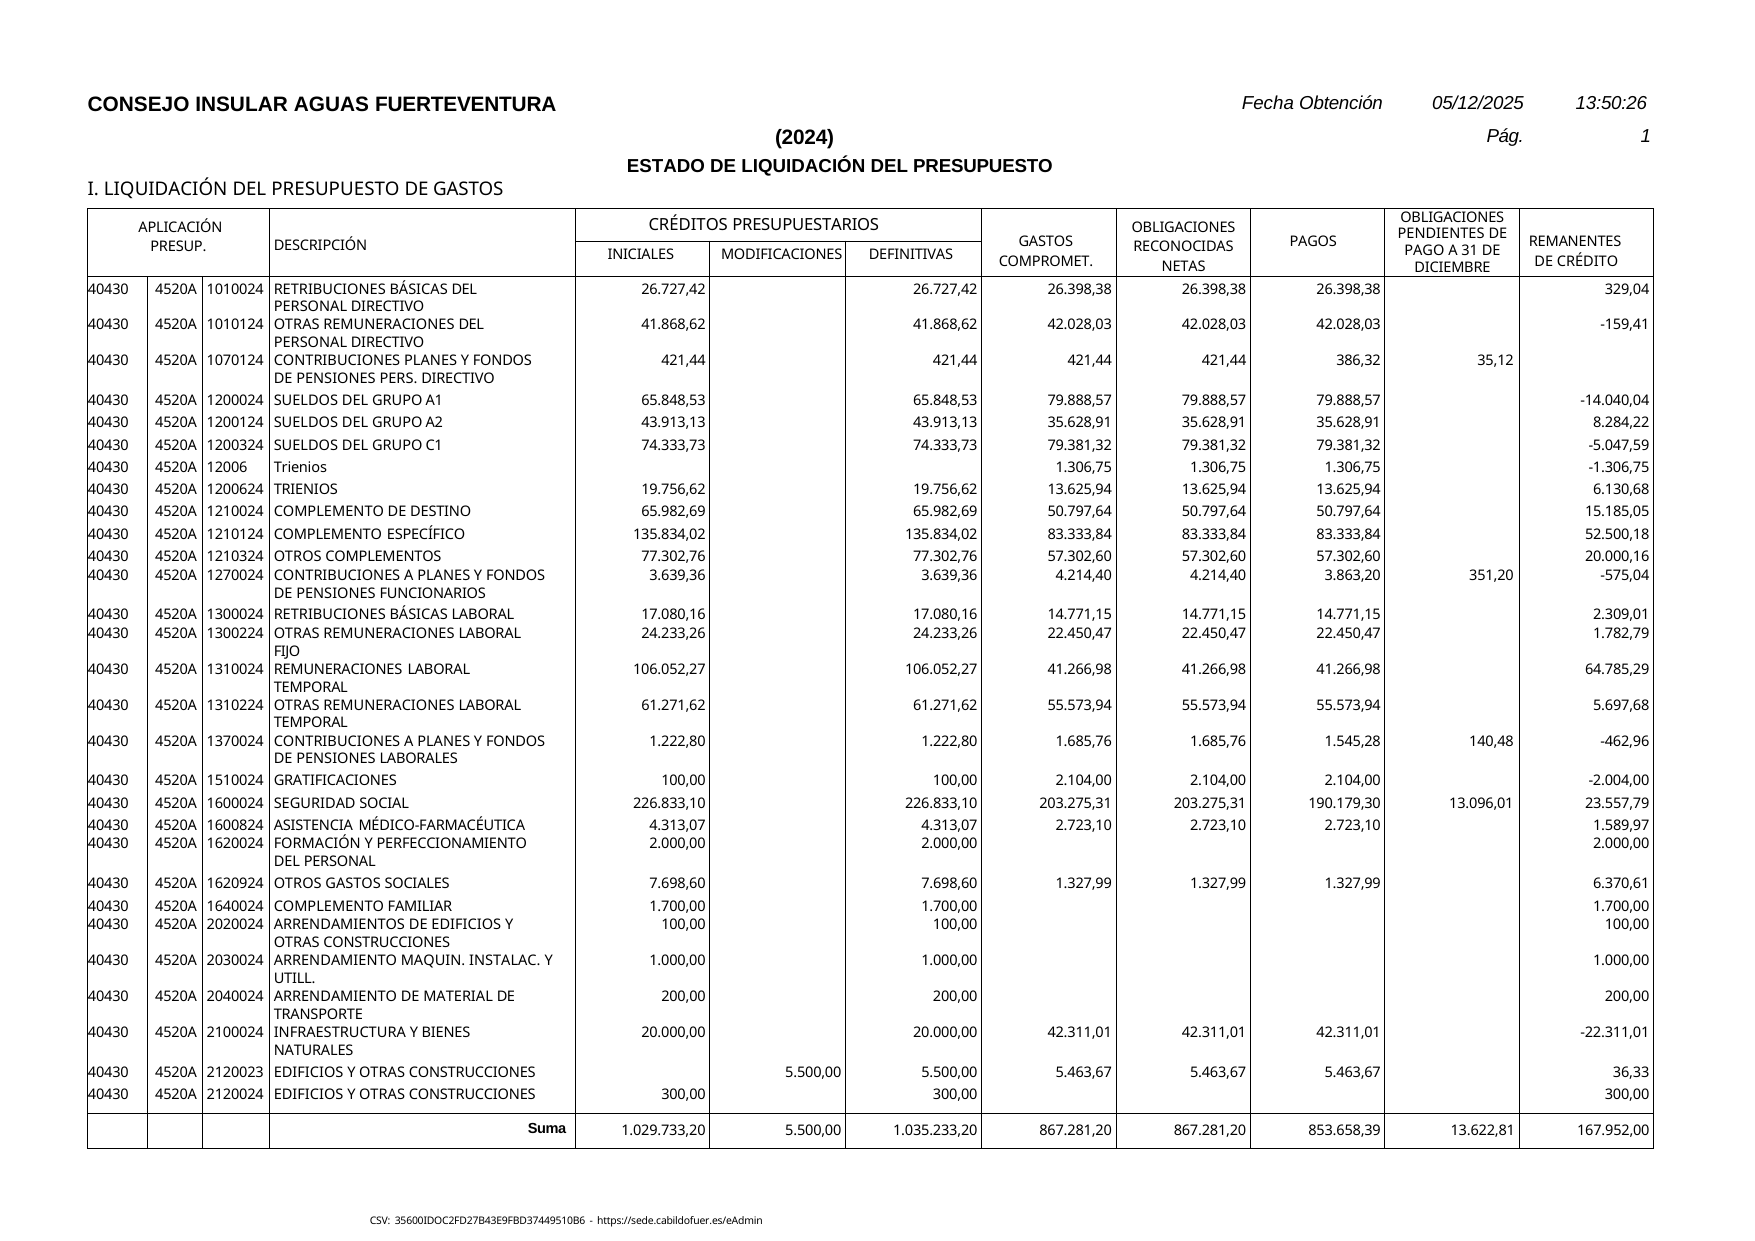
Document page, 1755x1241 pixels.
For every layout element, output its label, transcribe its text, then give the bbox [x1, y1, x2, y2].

table_cell 20.000,00 [846, 1025, 981, 1042]
table_cell 2120023 [203, 1060, 269, 1081]
table_cell [982, 915, 1116, 935]
table_cell 4520A [148, 476, 202, 499]
table_cell [1385, 1007, 1519, 1024]
table_cell 4.214,40 [982, 566, 1116, 585]
table_cell 15.185,05 [1520, 499, 1653, 521]
table_cell 4520A [148, 499, 202, 521]
table_cell 65.982,69 [576, 499, 709, 521]
table_cell [846, 971, 981, 989]
table_cell [710, 915, 845, 935]
table_cell 4520A [148, 790, 202, 812]
table_cell [982, 585, 1116, 603]
table_cell 83.333,84 [1251, 521, 1384, 543]
table_cell [982, 835, 1116, 854]
table_cell 2.723,10 [1251, 813, 1384, 835]
table_cell 1370024 [203, 733, 269, 751]
table_cell -575,04 [1520, 566, 1653, 585]
table_cell 1070124 [203, 353, 269, 371]
table_cell 867.281,20 [982, 1114, 1116, 1148]
table_cell [1520, 371, 1653, 388]
table_cell 4520A [148, 521, 202, 543]
table_cell 19.756,62 [576, 476, 709, 499]
table_cell [1520, 644, 1653, 661]
table_cell [203, 679, 269, 697]
table_cell 1.545,28 [1251, 733, 1384, 751]
table_cell ARRENDAMIENTO DE MATERIAL DE [270, 989, 575, 1007]
table_cell [1251, 835, 1384, 854]
table_cell 1.306,75 [1117, 454, 1250, 476]
table_cell [1520, 971, 1653, 989]
table_cell OTRAS REMUNERACIONES DEL [270, 317, 575, 335]
table_cell 35.628,91 [1117, 409, 1250, 432]
table_cell [88, 335, 147, 353]
table_cell OTRAS REMUNERACIONES LABORAL [270, 697, 575, 715]
table_cell [846, 371, 981, 388]
table_cell 40430 [88, 543, 147, 566]
table_cell [1385, 854, 1519, 872]
table_cell 1.327,99 [1117, 872, 1250, 893]
table_cell 41.868,62 [846, 317, 981, 335]
table_cell [1520, 1007, 1653, 1024]
table_cell 23.557,79 [1520, 790, 1653, 812]
table_cell 6.370,61 [1520, 872, 1653, 893]
table_cell [1520, 1043, 1653, 1060]
table_cell 41.868,62 [576, 317, 709, 335]
table_cell [1117, 585, 1250, 603]
table_cell [846, 751, 981, 769]
table_cell 3.863,20 [1251, 566, 1384, 585]
table_cell 1.589,97 [1520, 813, 1653, 835]
table_cell 140,48 [1385, 733, 1519, 751]
table_cell 35.628,91 [1251, 409, 1384, 432]
table_cell [846, 935, 981, 953]
table_cell 1200024 [203, 389, 269, 409]
table_cell [1385, 454, 1519, 476]
table_cell [1520, 751, 1653, 769]
table_cell [710, 953, 845, 971]
table_cell 1210024 [203, 499, 269, 521]
table_cell [710, 733, 845, 751]
table_cell 1310224 [203, 697, 269, 715]
table_cell 77.302,76 [576, 543, 709, 566]
table_cell -462,96 [1520, 733, 1653, 751]
table_cell 4520A [148, 953, 202, 971]
table_cell [1251, 299, 1384, 317]
table_cell [710, 971, 845, 989]
table_cell [846, 1007, 981, 1024]
table_cell [1251, 893, 1384, 915]
table_cell EDIFICIOS Y OTRAS CONSTRUCCIONES [270, 1060, 575, 1081]
table_cell -5.047,59 [1520, 432, 1653, 454]
table_cell [710, 317, 845, 335]
table_cell [1385, 624, 1519, 643]
table_cell 8.284,22 [1520, 409, 1653, 432]
table_header CRÉDITOS PRESUPUESTARIOS [576, 209, 981, 241]
table_cell [1385, 521, 1519, 543]
table_cell INFRAESTRUCTURA Y BIENES [270, 1025, 575, 1042]
table_cell 4520A [148, 661, 202, 679]
table_cell [88, 299, 147, 317]
table_cell FORMACIÓN Y PERFECCIONAMIENTO [270, 835, 575, 854]
table_cell [148, 1114, 202, 1148]
table_cell 1270024 [203, 566, 269, 585]
table_cell [88, 935, 147, 953]
table_cell 19.756,62 [846, 476, 981, 499]
table_cell [148, 335, 202, 353]
table_cell 40430 [88, 769, 147, 790]
table_cell [1251, 644, 1384, 661]
table_cell RETRIBUCIONES BÁSICAS LABORAL [270, 603, 575, 624]
table_cell [1251, 915, 1384, 935]
table_cell [982, 1081, 1116, 1113]
table_cell [1385, 751, 1519, 769]
table_cell 1300224 [203, 624, 269, 643]
table_cell 43.913,13 [576, 409, 709, 432]
table_cell 17.080,16 [846, 603, 981, 624]
table_cell 4520A [148, 1081, 202, 1113]
table_cell DEFINITIVAS [846, 242, 981, 276]
table_cell [710, 585, 845, 603]
table_cell 40430 [88, 603, 147, 624]
table_cell [1251, 335, 1384, 353]
table_cell [1117, 1007, 1250, 1024]
table_cell 79.888,57 [1117, 389, 1250, 409]
table_cell [1117, 335, 1250, 353]
table_cell [710, 697, 845, 715]
table_cell [88, 585, 147, 603]
table_cell [576, 1060, 709, 1081]
table_cell 13.096,01 [1385, 790, 1519, 812]
table_cell [710, 432, 845, 454]
table_cell 40430 [88, 566, 147, 585]
table_cell 65.848,53 [576, 389, 709, 409]
table_cell 40430 [88, 317, 147, 335]
table_cell 421,44 [576, 353, 709, 371]
table_cell 40430 [88, 432, 147, 454]
table_cell 386,32 [1251, 353, 1384, 371]
table_cell 1640024 [203, 893, 269, 915]
table_cell 1.782,79 [1520, 624, 1653, 643]
table_header OBLIGACIONES RECONOCIDAS NETAS [1117, 209, 1250, 276]
table_cell [1251, 935, 1384, 953]
table_cell 3.639,36 [846, 566, 981, 585]
table_cell 1.685,76 [1117, 733, 1250, 751]
table_cell [710, 409, 845, 432]
table_cell 35.628,91 [982, 409, 1116, 432]
table_cell [576, 971, 709, 989]
table_cell [1117, 1081, 1250, 1113]
table_cell DE PENSIONES FUNCIONARIOS [270, 585, 575, 603]
table_cell [710, 872, 845, 893]
table_cell [1520, 353, 1653, 371]
table_cell [710, 476, 845, 499]
table_cell 1.327,99 [982, 872, 1116, 893]
table_cell [1385, 715, 1519, 733]
table_cell [1251, 953, 1384, 971]
table_cell [710, 454, 845, 476]
table_cell TEMPORAL [270, 715, 575, 733]
table_cell 22.450,47 [1117, 624, 1250, 643]
table_cell OTRAS CONSTRUCCIONES [270, 935, 575, 953]
table_cell 79.888,57 [1251, 389, 1384, 409]
table_cell SUELDOS DEL GRUPO A2 [270, 409, 575, 432]
table_cell [1385, 935, 1519, 953]
table_cell [1385, 813, 1519, 835]
table_cell [1251, 971, 1384, 989]
table_cell [576, 1007, 709, 1024]
table_cell GRATIFICACIONES [270, 769, 575, 790]
table_cell 4520A [148, 454, 202, 476]
table_cell 26.727,42 [846, 277, 981, 299]
table_cell [846, 1043, 981, 1060]
table_cell 300,00 [846, 1081, 981, 1113]
table_cell 4520A [148, 769, 202, 790]
table_header OBLIGACIONES PENDIENTES DE PAGO A 31 DE DICIEMBRE [1385, 209, 1519, 276]
table_cell 4520A [148, 603, 202, 624]
table_cell 1620024 [203, 835, 269, 854]
table_cell RETRIBUCIONES BÁSICAS DEL [270, 277, 575, 299]
table_cell 1310024 [203, 661, 269, 679]
table_cell [1385, 371, 1519, 388]
table_cell [88, 679, 147, 697]
table_cell 2.000,00 [1520, 835, 1653, 854]
table_cell [1385, 499, 1519, 521]
table_cell 22.450,47 [982, 624, 1116, 643]
table_cell 40430 [88, 813, 147, 835]
table_cell [1385, 989, 1519, 1007]
table_cell [203, 935, 269, 953]
table_cell 5.697,68 [1520, 697, 1653, 715]
table_cell [1117, 935, 1250, 953]
table_cell 50.797,64 [1117, 499, 1250, 521]
table_cell [576, 454, 709, 476]
table_cell 2.723,10 [1117, 813, 1250, 835]
table_cell 1.222,80 [576, 733, 709, 751]
table_cell -2.004,00 [1520, 769, 1653, 790]
table_cell [982, 1007, 1116, 1024]
table_cell [148, 679, 202, 697]
table_cell ARRENDAMIENTO MAQUIN. INSTALAC. Y [270, 953, 575, 971]
table_cell [1117, 893, 1250, 915]
table_cell 43.913,13 [846, 409, 981, 432]
table_cell [148, 715, 202, 733]
table_cell -1.306,75 [1520, 454, 1653, 476]
table_cell 2.000,00 [846, 835, 981, 854]
table_cell [1251, 989, 1384, 1007]
table_cell [148, 751, 202, 769]
table_cell SUELDOS DEL GRUPO C1 [270, 432, 575, 454]
table_cell 14.771,15 [982, 603, 1116, 624]
table_cell [203, 644, 269, 661]
table_cell 100,00 [1520, 915, 1653, 935]
table_cell 20.000,00 [576, 1025, 709, 1042]
table_cell [148, 644, 202, 661]
table_cell [982, 371, 1116, 388]
table_cell [710, 790, 845, 812]
table_cell 40430 [88, 409, 147, 432]
table_cell 1210324 [203, 543, 269, 566]
table_cell 1.306,75 [1251, 454, 1384, 476]
table_cell 2.104,00 [982, 769, 1116, 790]
table_cell [982, 335, 1116, 353]
table_cell [1520, 299, 1653, 317]
table_cell [982, 935, 1116, 953]
table_cell 226.833,10 [576, 790, 709, 812]
table_cell [846, 585, 981, 603]
table_cell [1117, 1043, 1250, 1060]
table_cell 351,20 [1385, 566, 1519, 585]
table_cell 22.450,47 [1251, 624, 1384, 643]
table_cell [982, 893, 1116, 915]
table_cell [1385, 893, 1519, 915]
table_cell 24.233,26 [576, 624, 709, 643]
table_cell 40430 [88, 835, 147, 854]
table_cell COMPLEMENTO DE DESTINO [270, 499, 575, 521]
table_cell 61.271,62 [576, 697, 709, 715]
table_cell OTROS COMPLEMENTOS [270, 543, 575, 566]
table_cell 42.311,01 [1251, 1025, 1384, 1042]
table_cell [710, 1043, 845, 1060]
table_cell [846, 679, 981, 697]
table_cell [1520, 679, 1653, 697]
table_cell 5.463,67 [982, 1060, 1116, 1081]
table_cell 74.333,73 [846, 432, 981, 454]
table_cell [576, 679, 709, 697]
table_cell SUELDOS DEL GRUPO A1 [270, 389, 575, 409]
table_cell CONTRIBUCIONES A PLANES Y FONDOS [270, 566, 575, 585]
table_cell 1.685,76 [982, 733, 1116, 751]
table_cell [710, 769, 845, 790]
table_cell [1385, 277, 1519, 299]
table_cell 4520A [148, 1060, 202, 1081]
table_cell 300,00 [1520, 1081, 1653, 1113]
table_cell 1600024 [203, 790, 269, 812]
table_cell 190.179,30 [1251, 790, 1384, 812]
table_cell [846, 644, 981, 661]
table_cell 4520A [148, 835, 202, 854]
table_cell 4.313,07 [576, 813, 709, 835]
table_cell 42.028,03 [1117, 317, 1250, 335]
table_cell 55.573,94 [1251, 697, 1384, 715]
table_cell INICIALES [576, 242, 709, 276]
table_cell 4520A [148, 624, 202, 643]
table_cell [88, 1007, 147, 1024]
table_cell 61.271,62 [846, 697, 981, 715]
table_cell 1.327,99 [1251, 872, 1384, 893]
table_cell 2040024 [203, 989, 269, 1007]
table_cell [1385, 644, 1519, 661]
table_cell [576, 935, 709, 953]
table_cell [1117, 679, 1250, 697]
table_cell ARRENDAMIENTOS DE EDIFICIOS Y [270, 915, 575, 935]
table_cell 52.500,18 [1520, 521, 1653, 543]
table_cell 2020024 [203, 915, 269, 935]
table_cell 853.658,39 [1251, 1114, 1384, 1148]
table_cell [203, 371, 269, 388]
table_cell 77.302,76 [846, 543, 981, 566]
table_cell [1117, 989, 1250, 1007]
table_cell 40430 [88, 893, 147, 915]
table_cell [1385, 835, 1519, 854]
table_cell [576, 751, 709, 769]
table_cell [576, 854, 709, 872]
table_cell [710, 661, 845, 679]
table_cell 4520A [148, 915, 202, 935]
table_cell [1385, 317, 1519, 335]
table_cell 4520A [148, 733, 202, 751]
table_cell 4.313,07 [846, 813, 981, 835]
table_cell [203, 1043, 269, 1060]
table_cell 2.104,00 [1251, 769, 1384, 790]
table_cell 200,00 [1520, 989, 1653, 1007]
table_cell [1251, 1043, 1384, 1060]
table_cell [1385, 661, 1519, 679]
table_cell [203, 971, 269, 989]
table_cell 74.333,73 [576, 432, 709, 454]
table_cell [1385, 603, 1519, 624]
table_cell MODIFICACIONES [710, 242, 845, 276]
table_cell 83.333,84 [1117, 521, 1250, 543]
table_cell 42.028,03 [982, 317, 1116, 335]
table_cell 40430 [88, 624, 147, 643]
table_cell [982, 953, 1116, 971]
table_cell TRIENIOS [270, 476, 575, 499]
table_cell 1.035.233,20 [846, 1114, 981, 1148]
table_cell [1251, 585, 1384, 603]
table_cell 65.848,53 [846, 389, 981, 409]
table_cell [1385, 915, 1519, 935]
table_cell 867.281,20 [1117, 1114, 1250, 1148]
table_cell [203, 335, 269, 353]
table_cell OTROS GASTOS SOCIALES [270, 872, 575, 893]
table_cell [148, 1043, 202, 1060]
table_cell [710, 813, 845, 835]
table_cell [1385, 1043, 1519, 1060]
table_cell [1385, 971, 1519, 989]
table_cell 40430 [88, 953, 147, 971]
table_cell 4520A [148, 566, 202, 585]
table_cell [1385, 409, 1519, 432]
table_cell 100,00 [846, 915, 981, 935]
table_cell [203, 751, 269, 769]
table_cell 4520A [148, 543, 202, 566]
table_cell 57.302,60 [1117, 543, 1250, 566]
table_cell 40430 [88, 353, 147, 371]
table_cell [148, 935, 202, 953]
table_cell 79.381,32 [982, 432, 1116, 454]
table_cell OTRAS REMUNERACIONES LABORAL [270, 624, 575, 643]
table_cell CONTRIBUCIONES PLANES Y FONDOS [270, 353, 575, 371]
table_cell [148, 299, 202, 317]
table_cell -22.311,01 [1520, 1025, 1653, 1042]
table_cell 40430 [88, 661, 147, 679]
table_cell 17.080,16 [576, 603, 709, 624]
table_cell 36,33 [1520, 1060, 1653, 1081]
table_cell [1251, 715, 1384, 733]
table_cell [88, 371, 147, 388]
table_cell [710, 854, 845, 872]
table_cell [1520, 715, 1653, 733]
table_cell 26.398,38 [982, 277, 1116, 299]
table_cell 106.052,27 [846, 661, 981, 679]
table_cell 200,00 [576, 989, 709, 1007]
table_cell 40430 [88, 1060, 147, 1081]
table_cell 42.311,01 [982, 1025, 1116, 1042]
table_cell 135.834,02 [576, 521, 709, 543]
table_cell 1620924 [203, 872, 269, 893]
table_cell 6.130,68 [1520, 476, 1653, 499]
table_cell [982, 971, 1116, 989]
table_cell PERSONAL DIRECTIVO [270, 299, 575, 317]
table_cell Suma [270, 1114, 575, 1148]
table_cell 65.982,69 [846, 499, 981, 521]
table_cell [710, 499, 845, 521]
table_cell 40430 [88, 454, 147, 476]
table_cell 40430 [88, 389, 147, 409]
table_cell PERSONAL DIRECTIVO [270, 335, 575, 353]
table_cell 421,44 [846, 353, 981, 371]
table_cell [576, 1043, 709, 1060]
table_cell 2.723,10 [982, 813, 1116, 835]
table_cell [710, 935, 845, 953]
table_cell [148, 971, 202, 989]
table_cell COMPLEMENTO ESPECÍFICO [270, 521, 575, 543]
table_cell 26.398,38 [1251, 277, 1384, 299]
table_cell 40430 [88, 872, 147, 893]
table_cell [982, 679, 1116, 697]
table_cell 40430 [88, 733, 147, 751]
table_cell [1251, 751, 1384, 769]
table_cell 2030024 [203, 953, 269, 971]
table_cell [148, 854, 202, 872]
table_cell [148, 371, 202, 388]
table_cell [1385, 953, 1519, 971]
table_cell 42.311,01 [1117, 1025, 1250, 1042]
table_cell [576, 644, 709, 661]
table_cell [88, 751, 147, 769]
table_cell [846, 854, 981, 872]
table_cell 203.275,31 [982, 790, 1116, 812]
table_cell [203, 299, 269, 317]
table_cell [982, 1043, 1116, 1060]
table_cell 167.952,00 [1520, 1114, 1653, 1148]
table_cell 100,00 [576, 915, 709, 935]
table_cell [710, 521, 845, 543]
table_cell [710, 1081, 845, 1113]
table_cell 40430 [88, 790, 147, 812]
table_cell [846, 454, 981, 476]
table_cell [88, 854, 147, 872]
table_cell [1385, 769, 1519, 790]
table_cell [1385, 1025, 1519, 1042]
table_cell 40430 [88, 499, 147, 521]
table_cell 226.833,10 [846, 790, 981, 812]
table_cell REMUNERACIONES LABORAL [270, 661, 575, 679]
table_cell 421,44 [1117, 353, 1250, 371]
table_cell 79.381,32 [1117, 432, 1250, 454]
table_cell [846, 299, 981, 317]
table_cell [1385, 476, 1519, 499]
table_cell 26.727,42 [576, 277, 709, 299]
table_cell [710, 644, 845, 661]
table_cell 100,00 [846, 769, 981, 790]
table_cell -159,41 [1520, 317, 1653, 335]
table_cell [710, 715, 845, 733]
table_cell 13.625,94 [982, 476, 1116, 499]
table_cell 24.233,26 [846, 624, 981, 643]
table_cell 13.625,94 [1251, 476, 1384, 499]
table_cell [710, 389, 845, 409]
table_cell 20.000,16 [1520, 543, 1653, 566]
table_cell 7.698,60 [846, 872, 981, 893]
table_cell 5.463,67 [1251, 1060, 1384, 1081]
table_cell 4520A [148, 409, 202, 432]
table_header REMANENTES DE CRÉDITO [1520, 209, 1653, 276]
table_cell [710, 566, 845, 585]
table_cell 40430 [88, 1025, 147, 1042]
table_cell [88, 1043, 147, 1060]
table_cell 4520A [148, 893, 202, 915]
table_cell [1520, 585, 1653, 603]
table_cell 14.771,15 [1251, 603, 1384, 624]
table_cell [710, 989, 845, 1007]
table_cell 41.266,98 [1117, 661, 1250, 679]
table_cell 7.698,60 [576, 872, 709, 893]
table_cell [1117, 953, 1250, 971]
table_cell 40430 [88, 915, 147, 935]
table_header DESCRIPCIÓN [270, 209, 575, 276]
table_cell [710, 543, 845, 566]
table_cell [1385, 679, 1519, 697]
table_cell 12006 [203, 454, 269, 476]
table_cell UTILL. [270, 971, 575, 989]
table_cell [148, 585, 202, 603]
table_cell 40430 [88, 521, 147, 543]
table_header PAGOS [1251, 209, 1384, 276]
table_cell [1385, 697, 1519, 715]
table_cell TRANSPORTE [270, 1007, 575, 1024]
table_cell [576, 371, 709, 388]
table_cell [710, 353, 845, 371]
table_cell 1510024 [203, 769, 269, 790]
table_cell [1117, 835, 1250, 854]
table_cell [710, 299, 845, 317]
table_cell 5.463,67 [1117, 1060, 1250, 1081]
table_cell 35,12 [1385, 353, 1519, 371]
table_cell 1200624 [203, 476, 269, 499]
table_cell EDIFICIOS Y OTRAS CONSTRUCCIONES [270, 1081, 575, 1113]
table_cell [148, 1007, 202, 1024]
table_cell [1117, 371, 1250, 388]
table_cell SEGURIDAD SOCIAL [270, 790, 575, 812]
table_header APLICACIÓN PRESUP. [88, 209, 269, 276]
table_cell [710, 603, 845, 624]
table_cell 1.029.733,20 [576, 1114, 709, 1148]
table_cell [710, 835, 845, 854]
table_cell [982, 854, 1116, 872]
table_cell [1251, 854, 1384, 872]
table_cell [88, 971, 147, 989]
table_cell [982, 751, 1116, 769]
table_cell ASISTENCIA MÉDICO-FARMACÉUTICA [270, 813, 575, 835]
table_cell 40430 [88, 476, 147, 499]
table_cell 1600824 [203, 813, 269, 835]
table_cell [1385, 1060, 1519, 1081]
table_cell FIJO [270, 644, 575, 661]
table_cell [710, 624, 845, 643]
table_cell 4520A [148, 432, 202, 454]
table_cell [710, 371, 845, 388]
table_cell 1300024 [203, 603, 269, 624]
table_cell 2100024 [203, 1025, 269, 1042]
table_cell 55.573,94 [982, 697, 1116, 715]
table_cell 4520A [148, 1025, 202, 1042]
table_cell [982, 715, 1116, 733]
table_cell [1385, 585, 1519, 603]
table_cell 79.381,32 [1251, 432, 1384, 454]
table_cell 200,00 [846, 989, 981, 1007]
table_cell DEL PERSONAL [270, 854, 575, 872]
table_cell 300,00 [576, 1081, 709, 1113]
table_cell [1117, 644, 1250, 661]
table_cell 13.622,81 [1385, 1114, 1519, 1148]
table_cell 57.302,60 [982, 543, 1116, 566]
table_header GASTOS COMPROMET. [982, 209, 1116, 276]
table_cell 64.785,29 [1520, 661, 1653, 679]
table_cell NATURALES [270, 1043, 575, 1060]
table_cell 2.000,00 [576, 835, 709, 854]
table_cell 83.333,84 [982, 521, 1116, 543]
table_cell [1385, 543, 1519, 566]
table_cell [1117, 971, 1250, 989]
table_cell [710, 1007, 845, 1024]
table_cell [1117, 299, 1250, 317]
table_cell [710, 277, 845, 299]
table_cell CONTRIBUCIONES A PLANES Y FONDOS [270, 733, 575, 751]
table_cell 2120024 [203, 1081, 269, 1113]
table_cell [710, 751, 845, 769]
table_cell [88, 644, 147, 661]
table_cell [1385, 872, 1519, 893]
table_cell 1.000,00 [1520, 953, 1653, 971]
table_cell [1385, 299, 1519, 317]
table_cell [710, 679, 845, 697]
table_cell 57.302,60 [1251, 543, 1384, 566]
table_cell 4520A [148, 989, 202, 1007]
table_cell 42.028,03 [1251, 317, 1384, 335]
table_cell 50.797,64 [1251, 499, 1384, 521]
table_cell 5.500,00 [846, 1060, 981, 1081]
table_cell [846, 715, 981, 733]
table_cell 4520A [148, 697, 202, 715]
table_cell [710, 335, 845, 353]
table_cell [710, 1025, 845, 1042]
table_cell 14.771,15 [1117, 603, 1250, 624]
table_cell [1117, 854, 1250, 872]
table_cell [1117, 751, 1250, 769]
table_cell [1117, 915, 1250, 935]
table_cell 40430 [88, 697, 147, 715]
table_cell [982, 644, 1116, 661]
table_cell 40430 [88, 1081, 147, 1113]
table_cell [1117, 715, 1250, 733]
table_cell 5.500,00 [710, 1114, 845, 1148]
table_cell 40430 [88, 277, 147, 299]
table_cell [203, 715, 269, 733]
table_cell 4520A [148, 813, 202, 835]
table_cell 41.266,98 [982, 661, 1116, 679]
table_cell 79.888,57 [982, 389, 1116, 409]
table_cell 4520A [148, 389, 202, 409]
table_cell [1251, 371, 1384, 388]
table_cell 3.639,36 [576, 566, 709, 585]
table_cell [1385, 432, 1519, 454]
table_cell 329,04 [1520, 277, 1653, 299]
table_cell [1385, 1081, 1519, 1113]
table_cell [576, 299, 709, 317]
table_cell 1.222,80 [846, 733, 981, 751]
table_cell DE PENSIONES PERS. DIRECTIVO [270, 371, 575, 388]
table_cell [1251, 1007, 1384, 1024]
table_cell [982, 989, 1116, 1007]
table_cell 135.834,02 [846, 521, 981, 543]
table_cell 106.052,27 [576, 661, 709, 679]
table_cell 4520A [148, 317, 202, 335]
table_cell [576, 715, 709, 733]
table_cell [203, 854, 269, 872]
table_cell 5.500,00 [710, 1060, 845, 1081]
table_cell [203, 585, 269, 603]
table_cell 1.700,00 [846, 893, 981, 915]
table_cell [88, 715, 147, 733]
table_cell 4.214,40 [1117, 566, 1250, 585]
table_cell DE PENSIONES LABORALES [270, 751, 575, 769]
table_cell 4520A [148, 277, 202, 299]
table_cell 1210124 [203, 521, 269, 543]
table_cell 55.573,94 [1117, 697, 1250, 715]
table_cell 50.797,64 [982, 499, 1116, 521]
table_cell [1520, 335, 1653, 353]
table_cell 1.700,00 [576, 893, 709, 915]
table_cell 100,00 [576, 769, 709, 790]
table_cell [846, 335, 981, 353]
table_cell [1251, 679, 1384, 697]
table_cell 1.306,75 [982, 454, 1116, 476]
table_cell 1010024 [203, 277, 269, 299]
table_cell 4520A [148, 872, 202, 893]
table_cell [576, 585, 709, 603]
table_cell [88, 1114, 147, 1148]
table_cell 1.000,00 [846, 953, 981, 971]
table_cell [710, 893, 845, 915]
table_cell [1251, 1081, 1384, 1113]
table_cell 1.700,00 [1520, 893, 1653, 915]
table_cell COMPLEMENTO FAMILIAR [270, 893, 575, 915]
table_cell 1.000,00 [576, 953, 709, 971]
table_cell 2.309,01 [1520, 603, 1653, 624]
table_cell [1385, 389, 1519, 409]
table_cell [982, 299, 1116, 317]
table_cell 421,44 [982, 353, 1116, 371]
table_cell 1010124 [203, 317, 269, 335]
table_cell [1520, 935, 1653, 953]
table_cell [203, 1007, 269, 1024]
table_cell TEMPORAL [270, 679, 575, 697]
table_cell 40430 [88, 989, 147, 1007]
table_cell 2.104,00 [1117, 769, 1250, 790]
table_cell 1200324 [203, 432, 269, 454]
table_cell [1520, 854, 1653, 872]
table_cell -14.040,04 [1520, 389, 1653, 409]
table_cell 41.266,98 [1251, 661, 1384, 679]
table_cell [576, 335, 709, 353]
table_cell [1385, 335, 1519, 353]
table_cell 203.275,31 [1117, 790, 1250, 812]
table_cell Trienios [270, 454, 575, 476]
table_cell 13.625,94 [1117, 476, 1250, 499]
table_cell 26.398,38 [1117, 277, 1250, 299]
table_cell [203, 1114, 269, 1148]
table_cell 1200124 [203, 409, 269, 432]
table_cell 4520A [148, 353, 202, 371]
